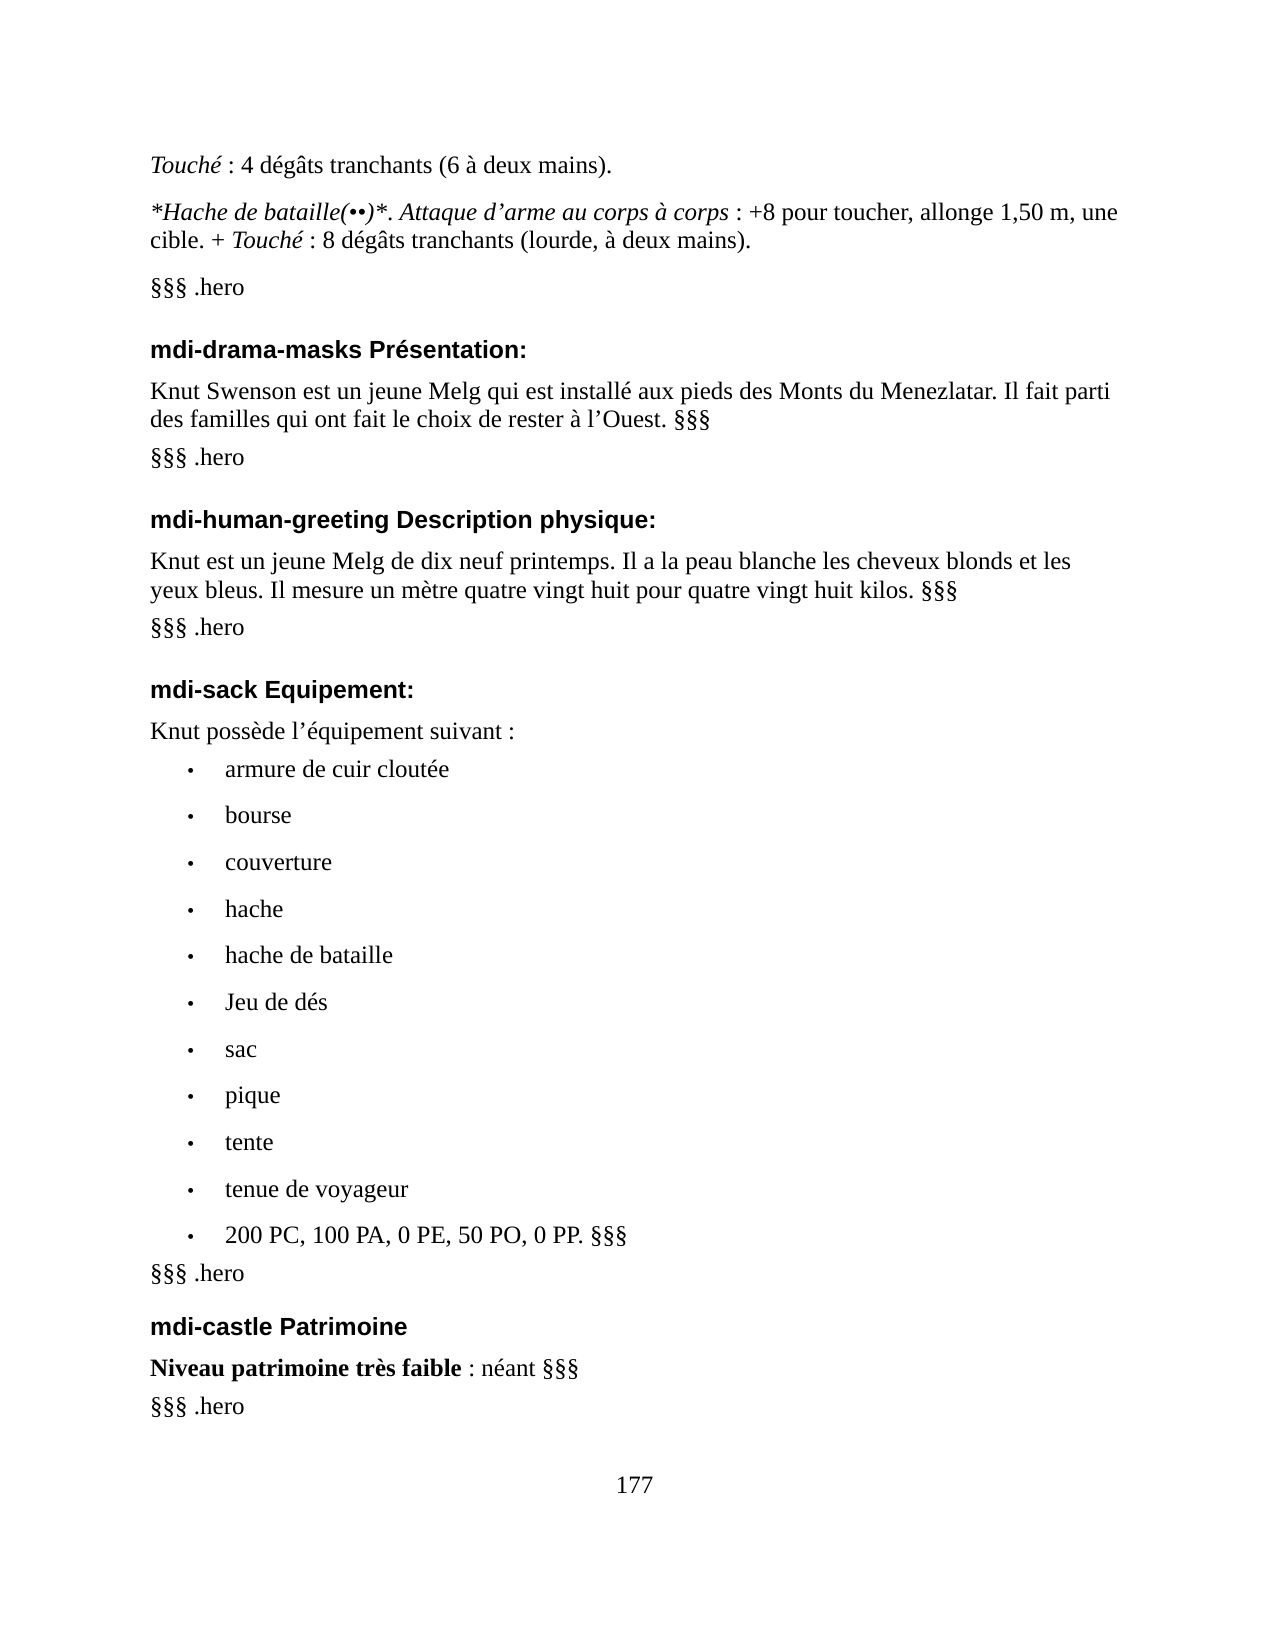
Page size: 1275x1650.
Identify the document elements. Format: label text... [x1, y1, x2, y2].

text Knut Swenson est un jeune Melg qui est installé aux pieds des Monts du Menezlatar. Il fait parti des familles qui ont fait le choix de rester à l’Ouest. §§§ [150, 376, 1125, 433]
list pique [187, 1081, 1125, 1109]
list couverture [187, 847, 1125, 876]
text Knut est un jeune Melg de dix neuf printemps. Il a la peau blanche les cheveux blonds et les yeux bleus. Il mesure un mètre quatre vingt huit pour quatre vingt huit kilos. §§§ [150, 546, 1125, 603]
subtitle mdi-sack Equipement: [150, 675, 1125, 704]
text §§§ .hero [150, 272, 1125, 301]
list tente [187, 1127, 1125, 1156]
list 200 PC, 100 PA, 0 PE, 50 PO, 0 PP. §§§ [187, 1221, 1125, 1249]
list tenue de voyageur [187, 1174, 1125, 1203]
list Jeu de dés [187, 987, 1125, 1016]
text Touché : 4 dégâts tranchants (6 à deux mains). [150, 150, 1125, 179]
subtitle mdi-drama-masks Présentation: [150, 335, 1125, 363]
subtitle mdi-human-greeting Description physique: [150, 505, 1125, 533]
list hache [187, 894, 1125, 923]
list sac [187, 1034, 1125, 1063]
text §§§ .hero [150, 1258, 1125, 1287]
text §§§ .hero [150, 612, 1125, 641]
text *Hache de bataille(••)*. Attaque d’arme au corps à corps : +8 pour toucher, allonge 1,50 m, une cible. + Touché : 8 dégâts tranchants (lourde, à deux mains). [150, 197, 1125, 254]
text Niveau patrimoine très faible : néant §§§ [150, 1353, 1125, 1382]
list bourse [187, 801, 1125, 829]
text §§§ .hero [150, 1391, 1125, 1419]
list armure de cuir cloutée [187, 754, 1125, 783]
text Knut possède l’équipement suivant : [150, 716, 1125, 745]
text §§§ .hero [150, 442, 1125, 471]
subtitle mdi-castle Patrimoine [150, 1312, 1125, 1341]
list hache de bataille [187, 941, 1125, 969]
